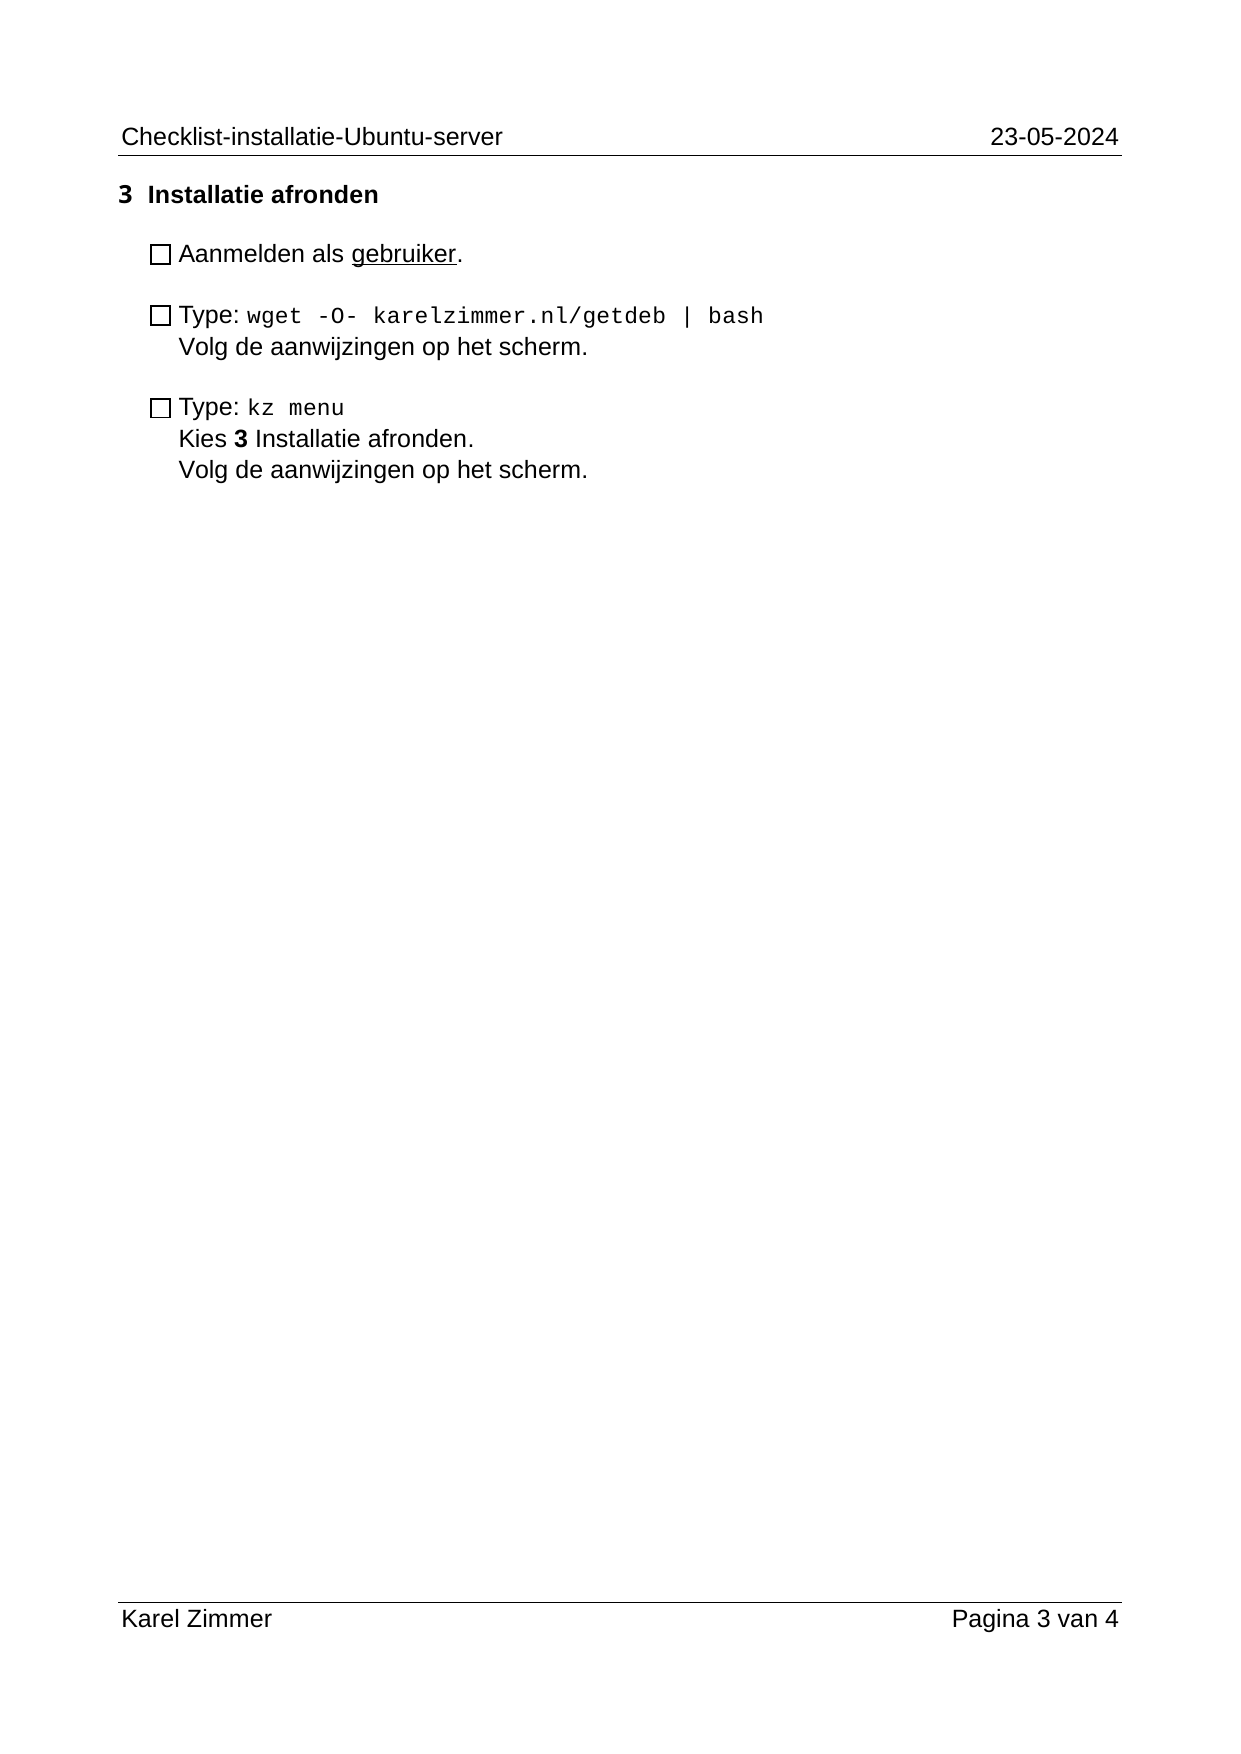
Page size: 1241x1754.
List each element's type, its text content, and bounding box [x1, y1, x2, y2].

table_cell [118, 392, 142, 424]
table_cell [118, 269, 142, 300]
table_cell [118, 362, 142, 392]
table_cell [118, 332, 142, 362]
table_cell Type: wget -O- karelzimmer.nl/getdeb | bash [177, 300, 1122, 332]
table_cell [118, 454, 142, 485]
table_cell [142, 332, 177, 362]
table_cell [177, 362, 1122, 392]
table_header [118, 239, 142, 269]
table_cell Type: kz menu [177, 392, 1122, 424]
table_header [142, 239, 177, 269]
table_header Aanmelden als gebruiker. [177, 239, 1122, 269]
table_cell Volg de aanwijzingen op het scherm. [177, 454, 1122, 485]
table_cell [118, 424, 142, 454]
table_cell Kies 3 Installatie afronden. [177, 424, 1122, 454]
table_cell [142, 362, 177, 392]
table_cell [142, 269, 177, 300]
table_cell [177, 269, 1122, 300]
table_cell [142, 300, 177, 332]
table_cell [142, 392, 177, 424]
table_cell [118, 300, 142, 332]
list Installatie afronden [118, 177, 1122, 211]
table_cell Volg de aanwijzingen op het scherm. [177, 332, 1122, 362]
table_cell [142, 424, 177, 454]
table_cell [142, 454, 177, 485]
